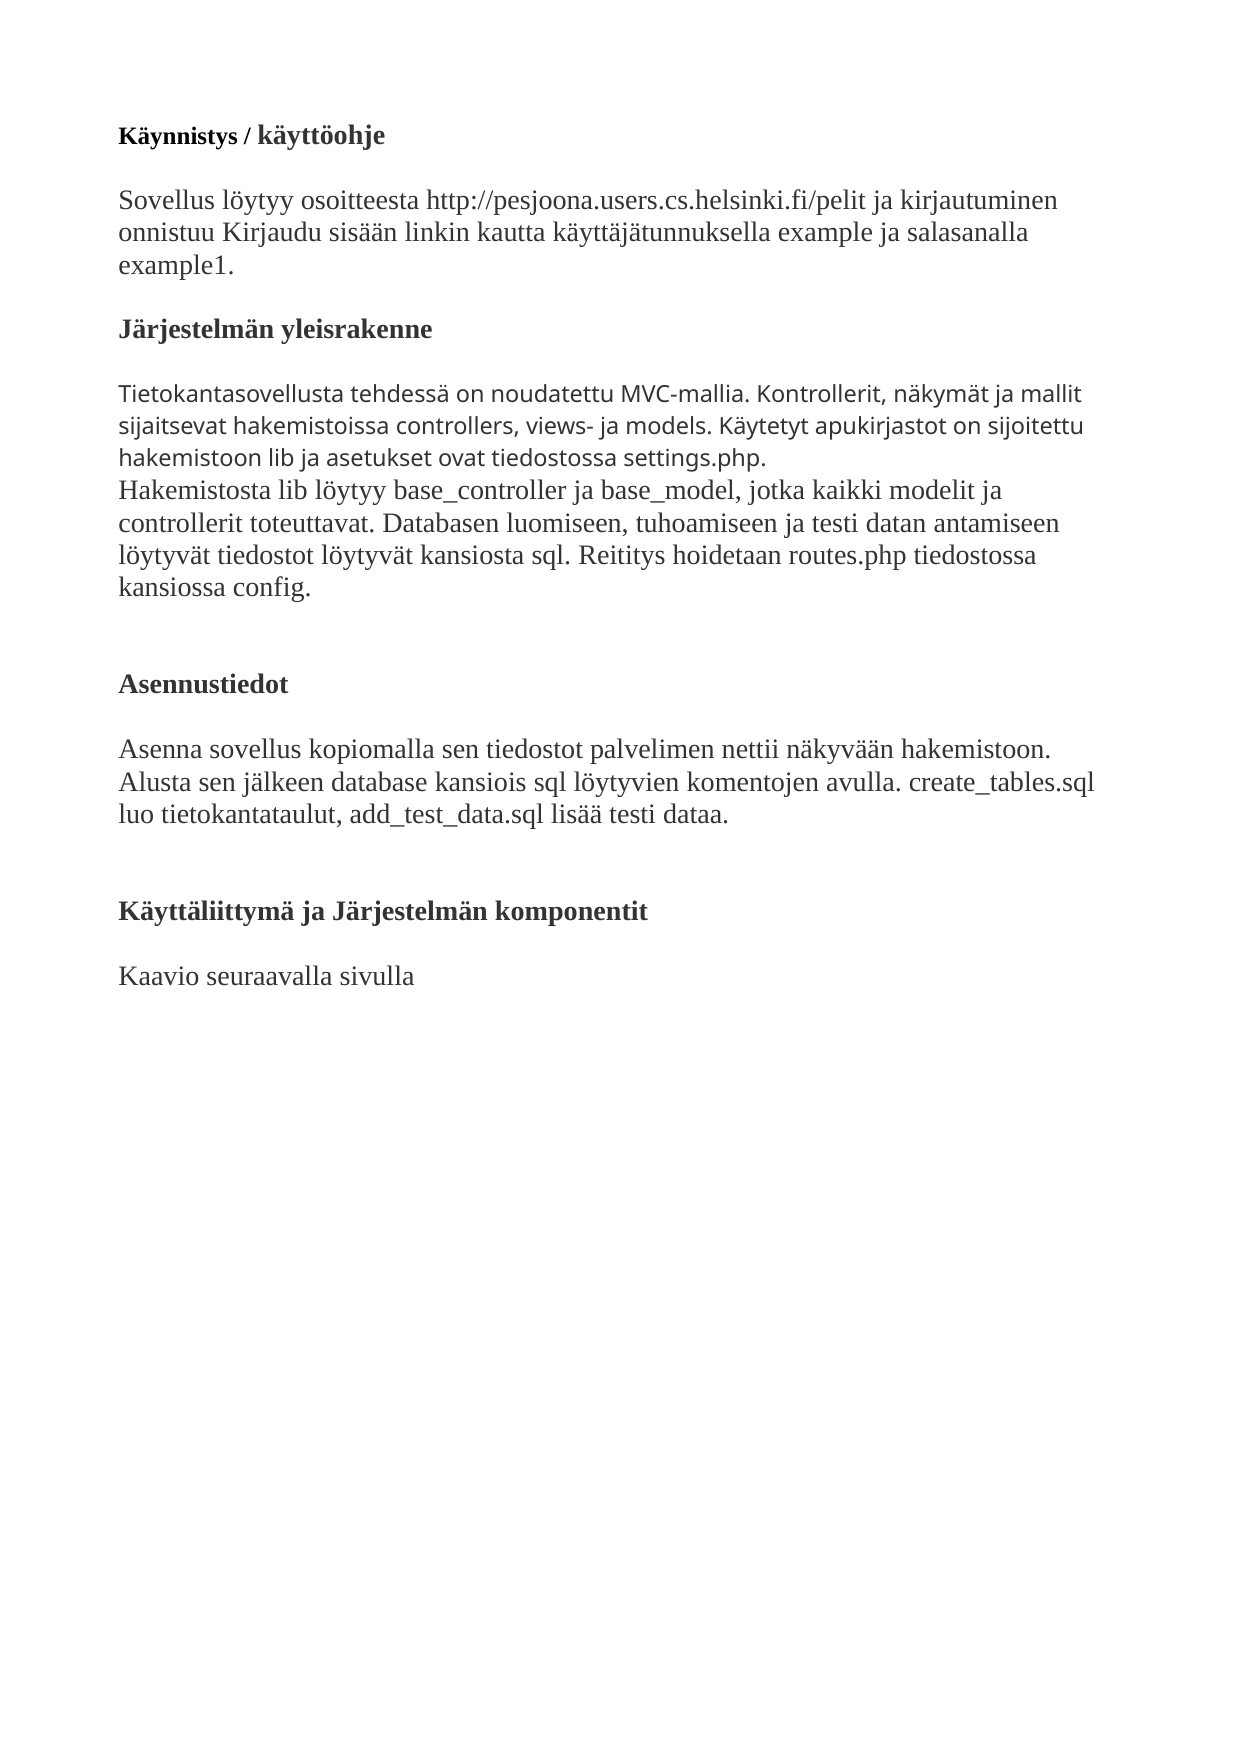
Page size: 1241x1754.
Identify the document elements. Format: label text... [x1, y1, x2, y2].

text Sovellus löytyy osoitteesta http://pesjoona.users.cs.helsinki.fi/pelit ja kirjautuminen onnistuu Kirjaudu sisään linkin kautta käyttäjätunnuksella example ja salasanalla example1. [118, 183, 1122, 280]
text Käyttäliittymä ja Järjestelmän komponentit [118, 894, 1122, 927]
text Asenna sovellus kopiomalla sen tiedostot palvelimen nettii näkyvään hakemistoon. Alusta sen jälkeen database kansiois sql löytyvien komentojen avulla. create_tables.sql luo tietokantataulut, add_test_data.sql lisää testi dataa. [118, 732, 1122, 829]
text Tietokantasovellusta tehdessä on noudatettu MVC-mallia. Kontrollerit, näkymät ja mallit sijaitsevat hakemistoissa controllers, views- ja models. Käytetyt apukirjastot on sijoitettu hakemistoon lib ja asetukset ovat tiedostossa settings.php. Hakemistosta lib löytyy base_controller ja base_model, jotka kaikki modelit ja controllerit toteuttavat. Databasen luomiseen, tuhoamiseen ja testi datan antamiseen löytyvät tiedostot löytyvät kansiosta sql. Reititys hoidetaan routes.php tiedostossa kansiossa config. [118, 377, 1122, 603]
text Järjestelmän yleisrakenne [118, 312, 1122, 345]
text Käynnistys / käyttöohje [118, 118, 1122, 151]
text Asennustiedot [118, 668, 1122, 700]
text Kaavio seuraavalla sivulla [118, 959, 1122, 992]
